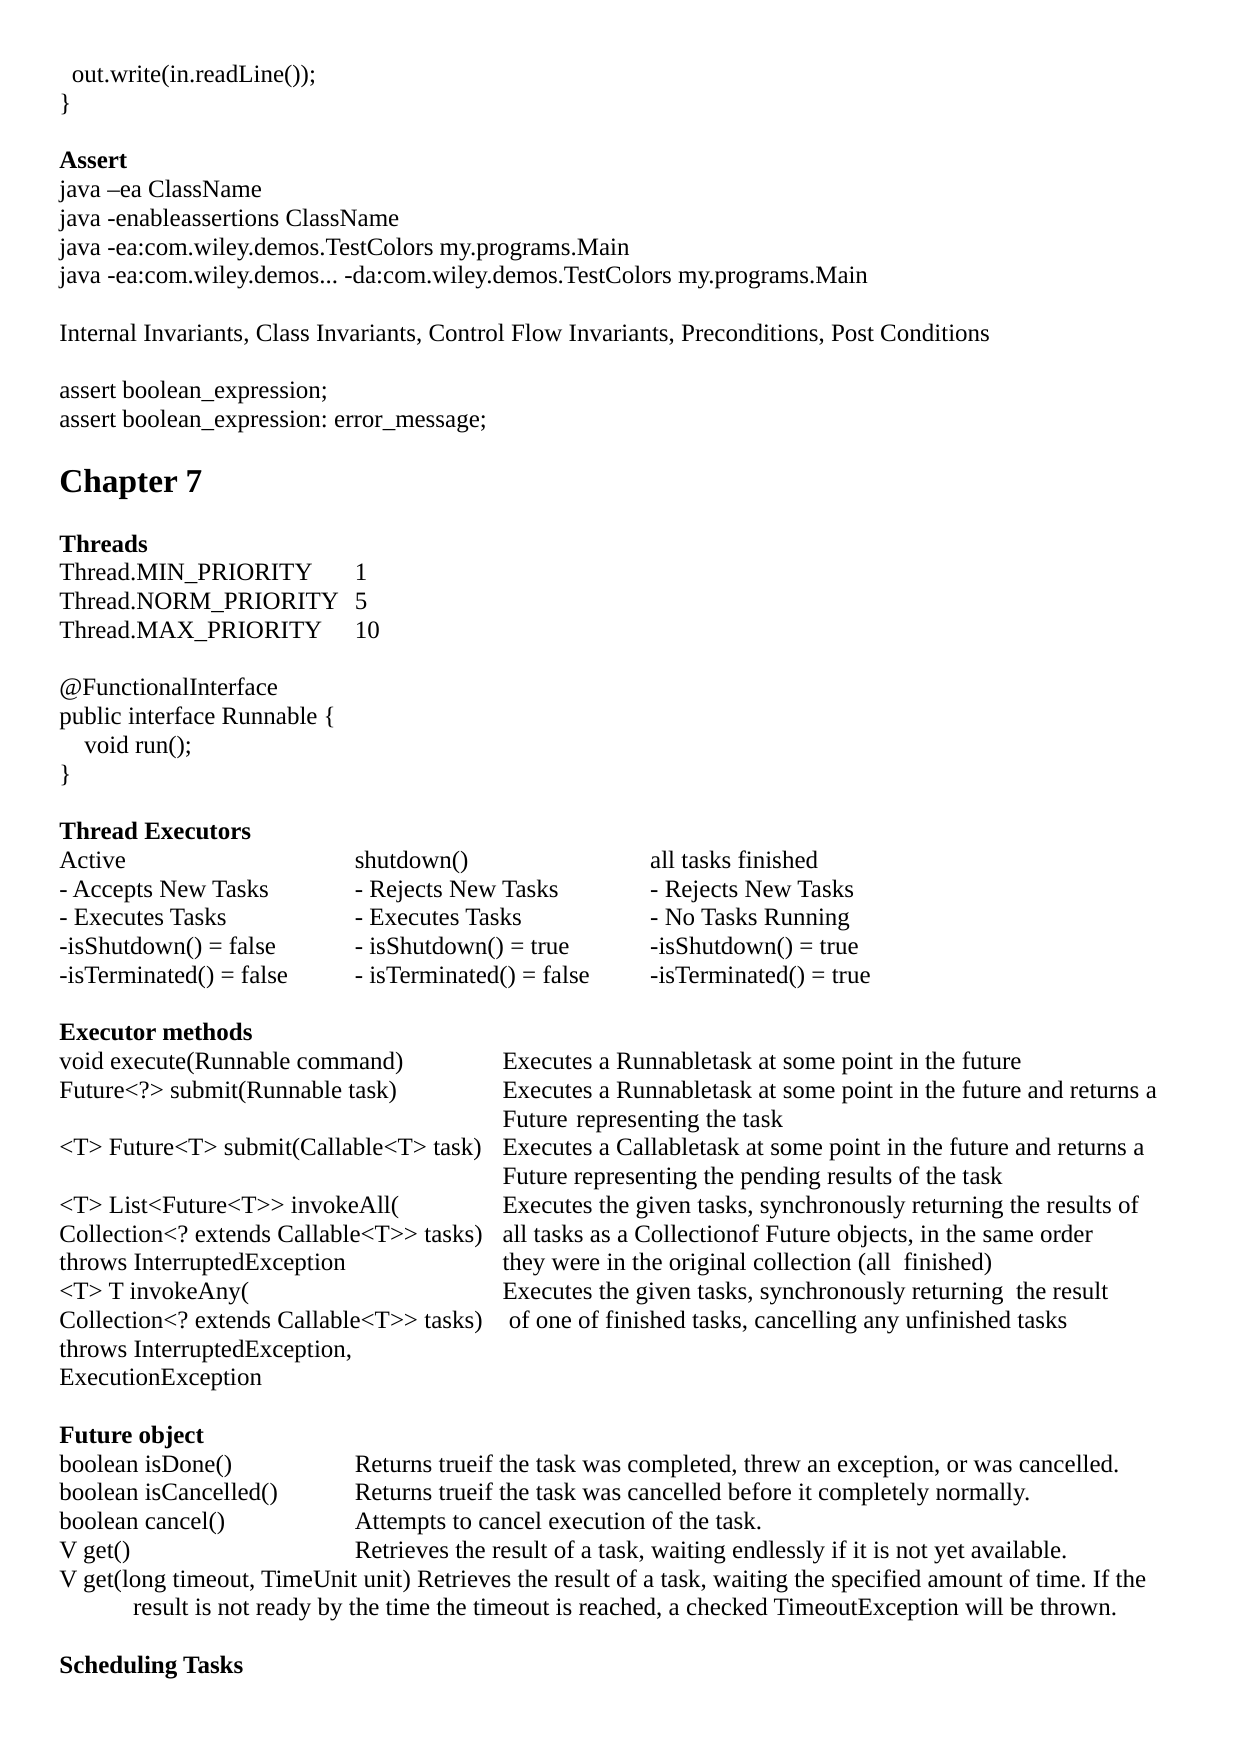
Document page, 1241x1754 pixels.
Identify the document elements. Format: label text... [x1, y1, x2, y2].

text assert boolean_expression: error_message; [59, 404, 1181, 433]
text Active shutdown() all tasks finished [59, 845, 1181, 874]
text V get() Retrieves the result of a task, waiting endlessly if it is not yet available. [59, 1535, 1181, 1564]
text Chapter 7 [59, 462, 1181, 500]
text Collection<? extends Callable<T>> tasks) of one of finished tasks, cancelling any unfinished tasks [59, 1305, 1181, 1334]
text java -ea:com.wiley.demos... -da:com.wiley.demos.TestColors my.programs.Main [59, 260, 1181, 289]
text Thread.NORM_PRIORITY 5 [59, 586, 1181, 615]
text Collection<? extends Callable<T>> tasks) all tasks as a Collectionof Future objects, in the same order [59, 1219, 1181, 1247]
text java -ea:com.wiley.demos.TestColors my.programs.Main [59, 232, 1181, 260]
text @FunctionalInterface [59, 672, 1181, 701]
text java –ea ClassName [59, 174, 1181, 203]
text -isTerminated() = false - isTerminated() = false -isTerminated() = true [59, 960, 1181, 989]
text V get(long timeout, TimeUnit unit) Retrieves the result of a task, waiting the specified amount of time. If the result is not ready by the time the timeout is reached, a checked TimeoutException will be thrown. [59, 1564, 1181, 1621]
text <T> T invokeAny( Executes the given tasks, synchronously returning the result [59, 1276, 1181, 1305]
text Threads [59, 529, 1181, 557]
text -isShutdown() = false - isShutdown() = true -isShutdown() = true [59, 931, 1181, 960]
text ExecutionException [59, 1362, 1181, 1391]
text <T> Future<T> submit(Callable<T> task) Executes a Callabletask at some point in the future and returns a Future representing the pending results of the task [59, 1132, 1181, 1190]
text Thread Executors [59, 816, 1181, 845]
text - Accepts New Tasks - Rejects New Tasks - Rejects New Tasks [59, 874, 1181, 902]
text boolean isDone() Returns trueif the task was completed, threw an exception, or was cancelled. [59, 1449, 1181, 1477]
text } [59, 88, 1181, 117]
text Internal Invariants, Class Invariants, Control Flow Invariants, Preconditions, Post Conditions [59, 318, 1181, 347]
text public interface Runnable { [59, 701, 1181, 730]
text throws InterruptedException they were in the original collection (all finished) [59, 1247, 1181, 1276]
text Future object [59, 1420, 1181, 1449]
text Future<?> submit(Runnable task) Executes a Runnabletask at some point in the future and returns a Future representing the task [59, 1075, 1181, 1132]
text boolean cancel() Attempts to cancel execution of the task. [59, 1506, 1181, 1535]
text out.write(in.readLine()); [59, 59, 1181, 88]
text Thread.MAX_PRIORITY 10 [59, 615, 1181, 644]
text Executor methods [59, 1017, 1181, 1046]
text void execute(Runnable command) Executes a Runnabletask at some point in the future [59, 1046, 1181, 1075]
text assert boolean_expression; [59, 375, 1181, 404]
text java -enableassertions ClassName [59, 203, 1181, 232]
text Assert [59, 145, 1181, 174]
text void run(); [59, 730, 1181, 759]
text - Executes Tasks - Executes Tasks - No Tasks Running [59, 902, 1181, 931]
text <T> List<Future<T>> invokeAll( Executes the given tasks, synchronously returning the results of [59, 1190, 1181, 1219]
text Scheduling Tasks [59, 1650, 1181, 1679]
text } [59, 759, 1181, 787]
text Thread.MIN_PRIORITY 1 [59, 557, 1181, 586]
text boolean isCancelled() Returns trueif the task was cancelled before it completely normally. [59, 1477, 1181, 1506]
text throws InterruptedException, [59, 1334, 1181, 1362]
